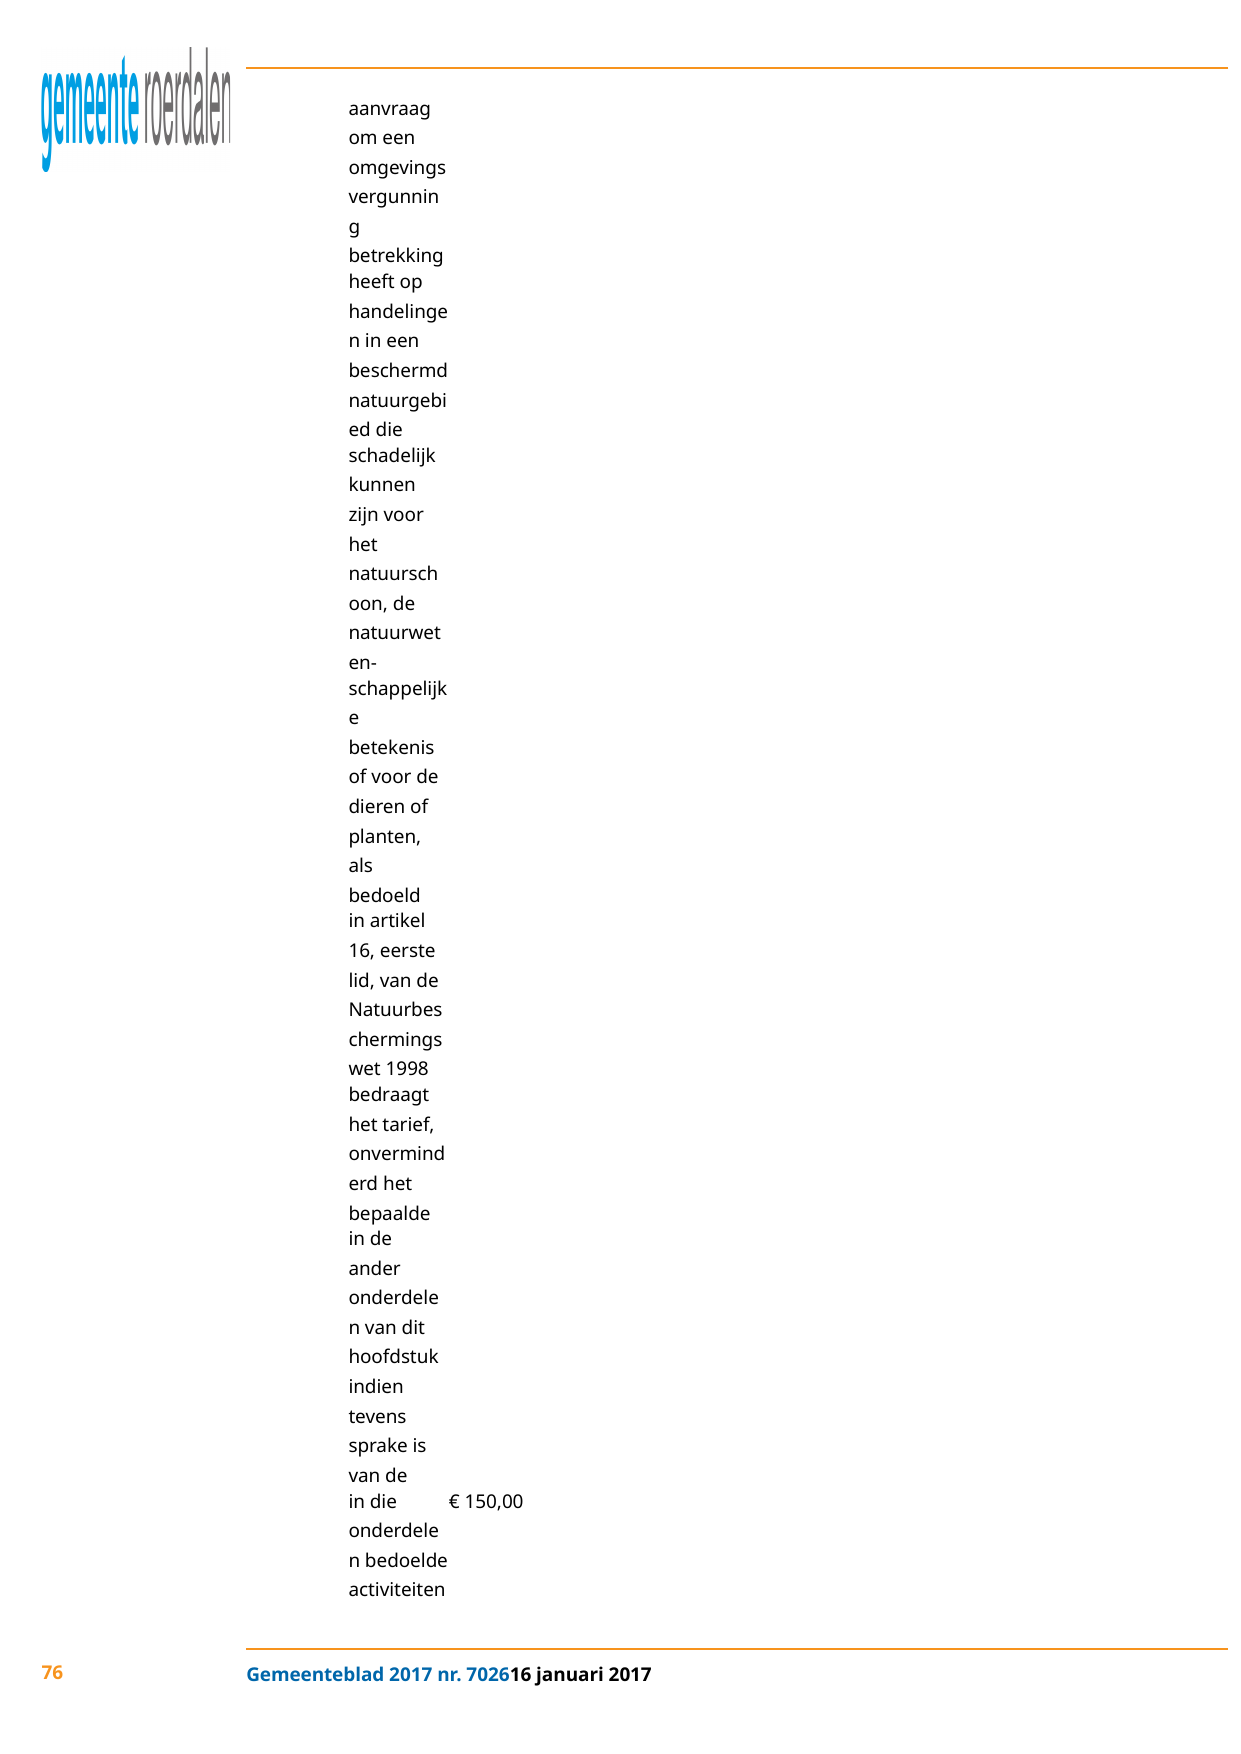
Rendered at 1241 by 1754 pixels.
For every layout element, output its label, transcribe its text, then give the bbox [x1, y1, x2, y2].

table_cell [449, 1225, 549, 1488]
table_cell schadelijk kunnen zijn voor het natuurschoon, de natuurweten- [348, 442, 449, 675]
table_cell [248, 95, 348, 268]
table_cell in artikel 16, eerste lid, van de Natuurbeschermingswet 1998 [348, 908, 449, 1081]
table_cell [449, 442, 549, 675]
table_cell [248, 675, 348, 908]
table_cell [248, 908, 348, 1081]
table_cell [449, 269, 549, 442]
table_cell in die onderdelen bedoelde activiteiten [348, 1488, 449, 1602]
table_cell [248, 1488, 348, 1602]
table_cell bedraagt het tarief, onverminderd het bepaalde [348, 1081, 449, 1225]
table_cell [449, 908, 549, 1081]
table_cell € 150,00 [449, 1488, 549, 1602]
table_cell [248, 269, 348, 442]
table_cell [248, 442, 348, 675]
table_cell schappelijke betekenis of voor de dieren of planten, als bedoeld [348, 675, 449, 908]
table_cell [449, 675, 549, 908]
picture [41, 47, 231, 172]
picture [41, 134, 48, 172]
table_cell heeft op handelingen in een beschermd natuurgebied die [348, 269, 449, 442]
table_cell [248, 1225, 348, 1488]
table_cell [449, 95, 549, 268]
table_cell [449, 1081, 549, 1225]
table_cell aanvraag om een omgevingsvergunning betrekking [348, 95, 449, 268]
table_cell [248, 1081, 348, 1225]
table_cell in de ander onderdelen van dit hoofdstuk indien tevens sprake is van de [348, 1225, 449, 1488]
